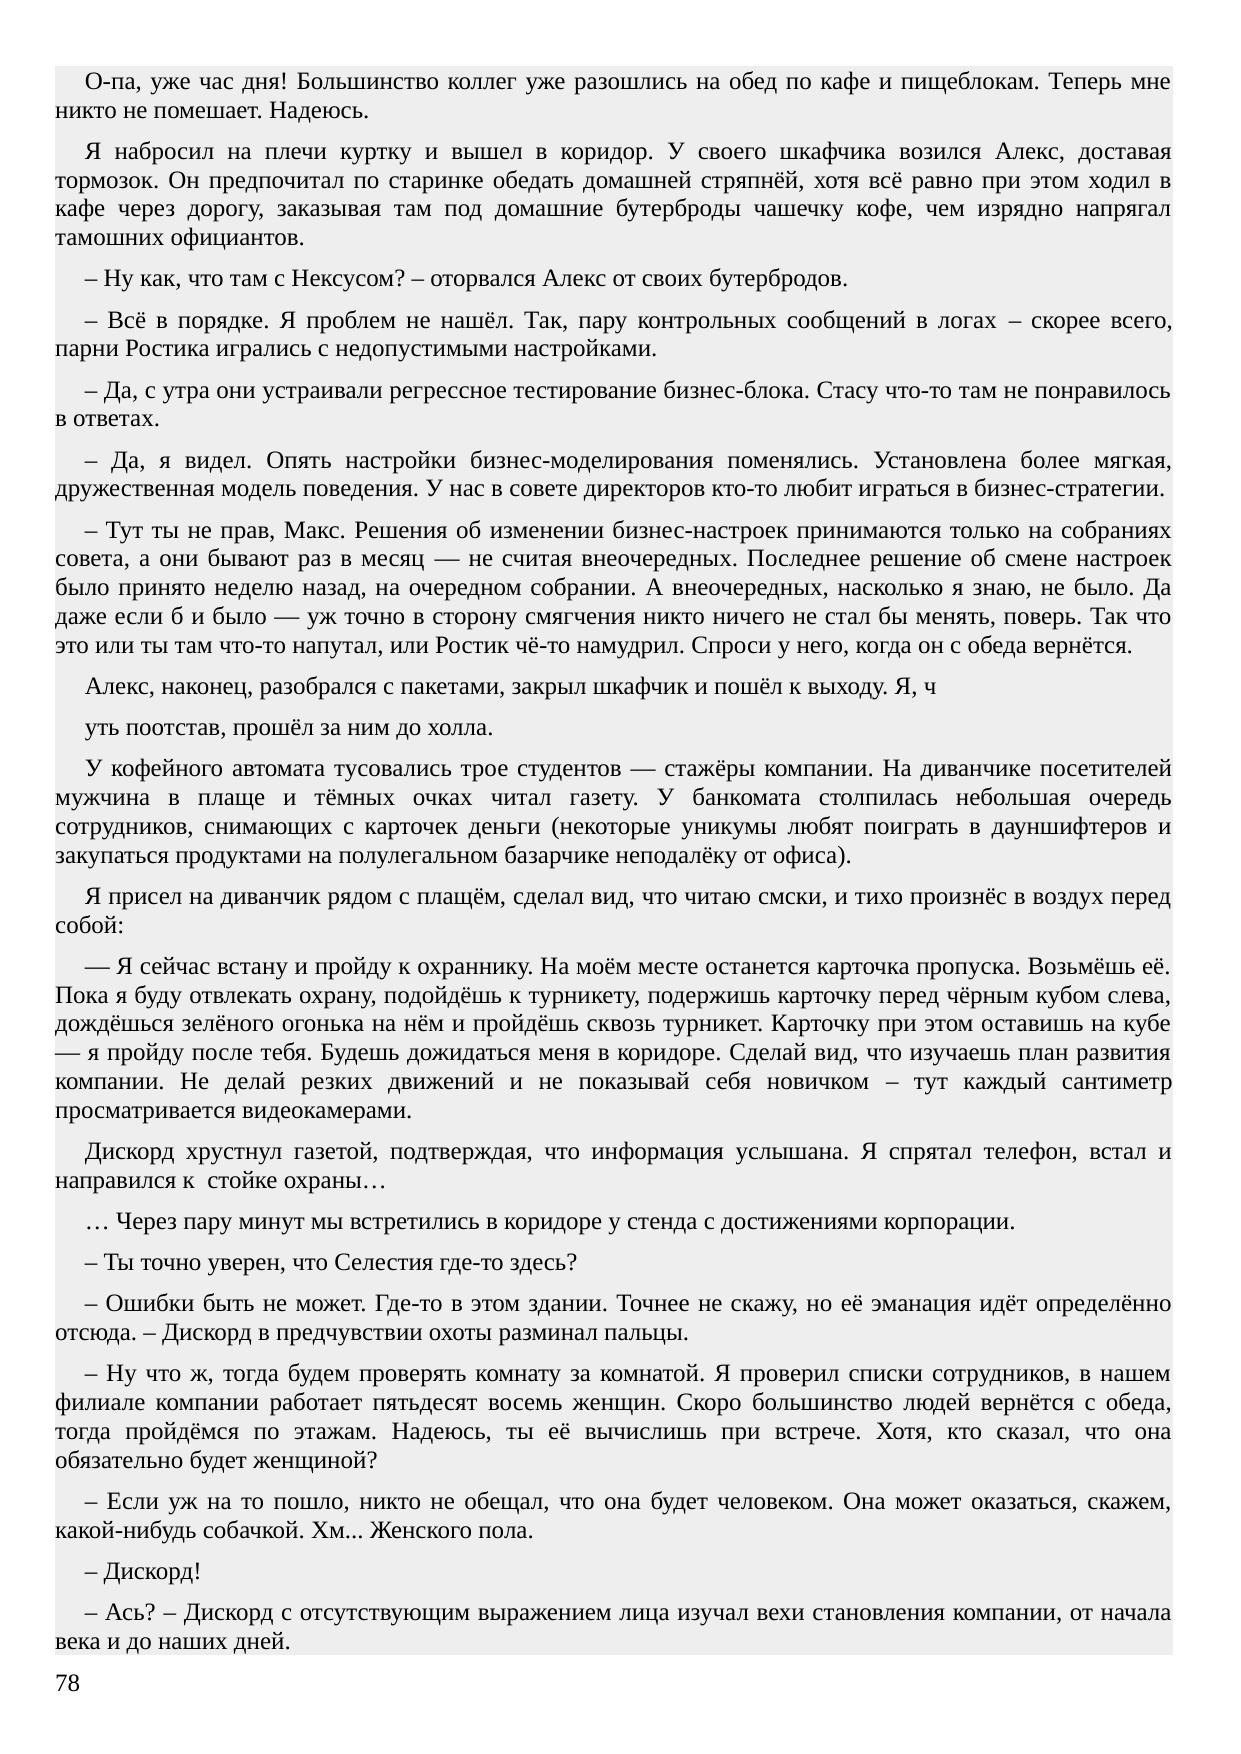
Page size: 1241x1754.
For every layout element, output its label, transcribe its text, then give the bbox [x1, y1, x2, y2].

text уть поотстав, прошёл за ним до холла. [55, 712, 1173, 741]
text Дискорд хрустнул газетой, подтверждая, что информация услышана. Я спрятал телефон, встал и направился к стойке охраны… [55, 1136, 1173, 1193]
text Я набросил на плечи куртку и вышел в коридор. У своего шкафчика возился Алекс, доставая тормозок. Он предпочитал по старинке обедать домашней стряпнёй, хотя всё равно при этом ходил в кафе через дорогу, заказывая там под домашние бутерброды чашечку кофе, чем изрядно напрягал тамошних официантов. [55, 136, 1173, 251]
text – Дискорд! [55, 1556, 1173, 1585]
text – Ну что ж, тогда будем проверять комнату за комнатой. Я проверил списки сотрудников, в нашем филиале компании работает пятьдесят восемь женщин. Скоро большинство людей вернётся с обеда, тогда пройдёмся по этажам. Надеюсь, ты её вычислишь при встрече. Хотя, кто сказал, что она обязательно будет женщиной? [55, 1358, 1173, 1473]
text Я присел на диванчик рядом с плащём, сделал вид, что читаю смски, и тихо произнёс в воздух перед собой: [55, 881, 1173, 938]
text … Через пару минут мы встретились в коридоре у стенда с достижениями корпорации. [55, 1206, 1173, 1235]
text – Ошибки быть не может. Где-то в этом здании. Точнее не скажу, но её эманация идёт определённо отсюда. – Дискорд в предчувствии охоты разминал пальцы. [55, 1288, 1173, 1346]
text У кофейного автомата тусовались трое студентов — стажёры компании. На диванчике посетителей мужчина в плаще и тёмных очках читал газету. У банкомата столпилась небольшая очередь сотрудников, снимающих с карточек деньги (некоторые уникумы любят поиграть в дауншифтеров и закупаться продуктами на полулегальном базарчике неподалёку от офиса). [55, 753, 1173, 868]
text – Тут ты не прав, Макс. Решения об изменении бизнес-настроек принимаются только на собраниях совета, а они бывают раз в месяц — не считая внеочередных. Последнее решение об смене настроек было принято неделю назад, на очередном собрании. А внеочередных, насколько я знаю, не было. Да даже если б и было — уж точно в сторону смягчения никто ничего не стал бы менять, поверь. Так что это или ты там что-то напутал, или Ростик чё-то намудрил. Спроси у него, когда он с обеда вернётся. [55, 515, 1173, 658]
text – Ась? – Дискорд с отсутствующим выражением лица изучал вехи становления компании, от начала века и до наших дней. [55, 1597, 1173, 1655]
text – Ну как, что там с Нексусом? – оторвался Алекс от своих бутербродов. [55, 263, 1173, 292]
text — Я сейчас встану и пройду к охраннику. На моём месте останется карточка пропуска. Возьмёшь её. Пока я буду отвлекать охрану, подойдёшь к турникету, подержишь карточку перед чёрным кубом слева, дождёшься зелёного огонька на нём и пройдёшь сквозь турникет. Карточку при этом оставишь на кубе — я пройду после тебя. Будешь дожидаться меня в коридоре. Сделай вид, что изучаешь план развития компании. Не делай резких движений и не показывай себя новичком – тут каждый сантиметр просматривается видеокамерами. [55, 951, 1173, 1123]
text – Да, я видел. Опять настройки бизнес-моделирования поменялись. Установлена более мягкая, дружественная модель поведения. У нас в совете директоров кто-то любит играться в бизнес-стратегии. [55, 445, 1173, 502]
text – Всё в порядке. Я проблем не нашёл. Так, пару контрольных сообщений в логах – скорее всего, парни Ростика игрались с недопустимыми настройками. [55, 305, 1173, 362]
text – Да, с утра они устраивали регрессное тестирование бизнес-блока. Стасу что-то там не понравилось в ответах. [55, 375, 1173, 432]
text – Ты точно уверен, что Селестия где-то здесь? [55, 1247, 1173, 1276]
text – Если уж на то пошло, никто не обещал, что она будет человеком. Она может оказаться, скажем, какой-нибудь собачкой. Хм... Женского пола. [55, 1486, 1173, 1543]
text Алекс, наконец, разобрался с пакетами, закрыл шкафчик и пошёл к выходу. Я, ч [55, 671, 1173, 700]
text О-па, уже час дня! Большинство коллег уже разошлись на обед по кафе и пищеблокам. Теперь мне никто не помешает. Надеюсь. [55, 66, 1173, 123]
